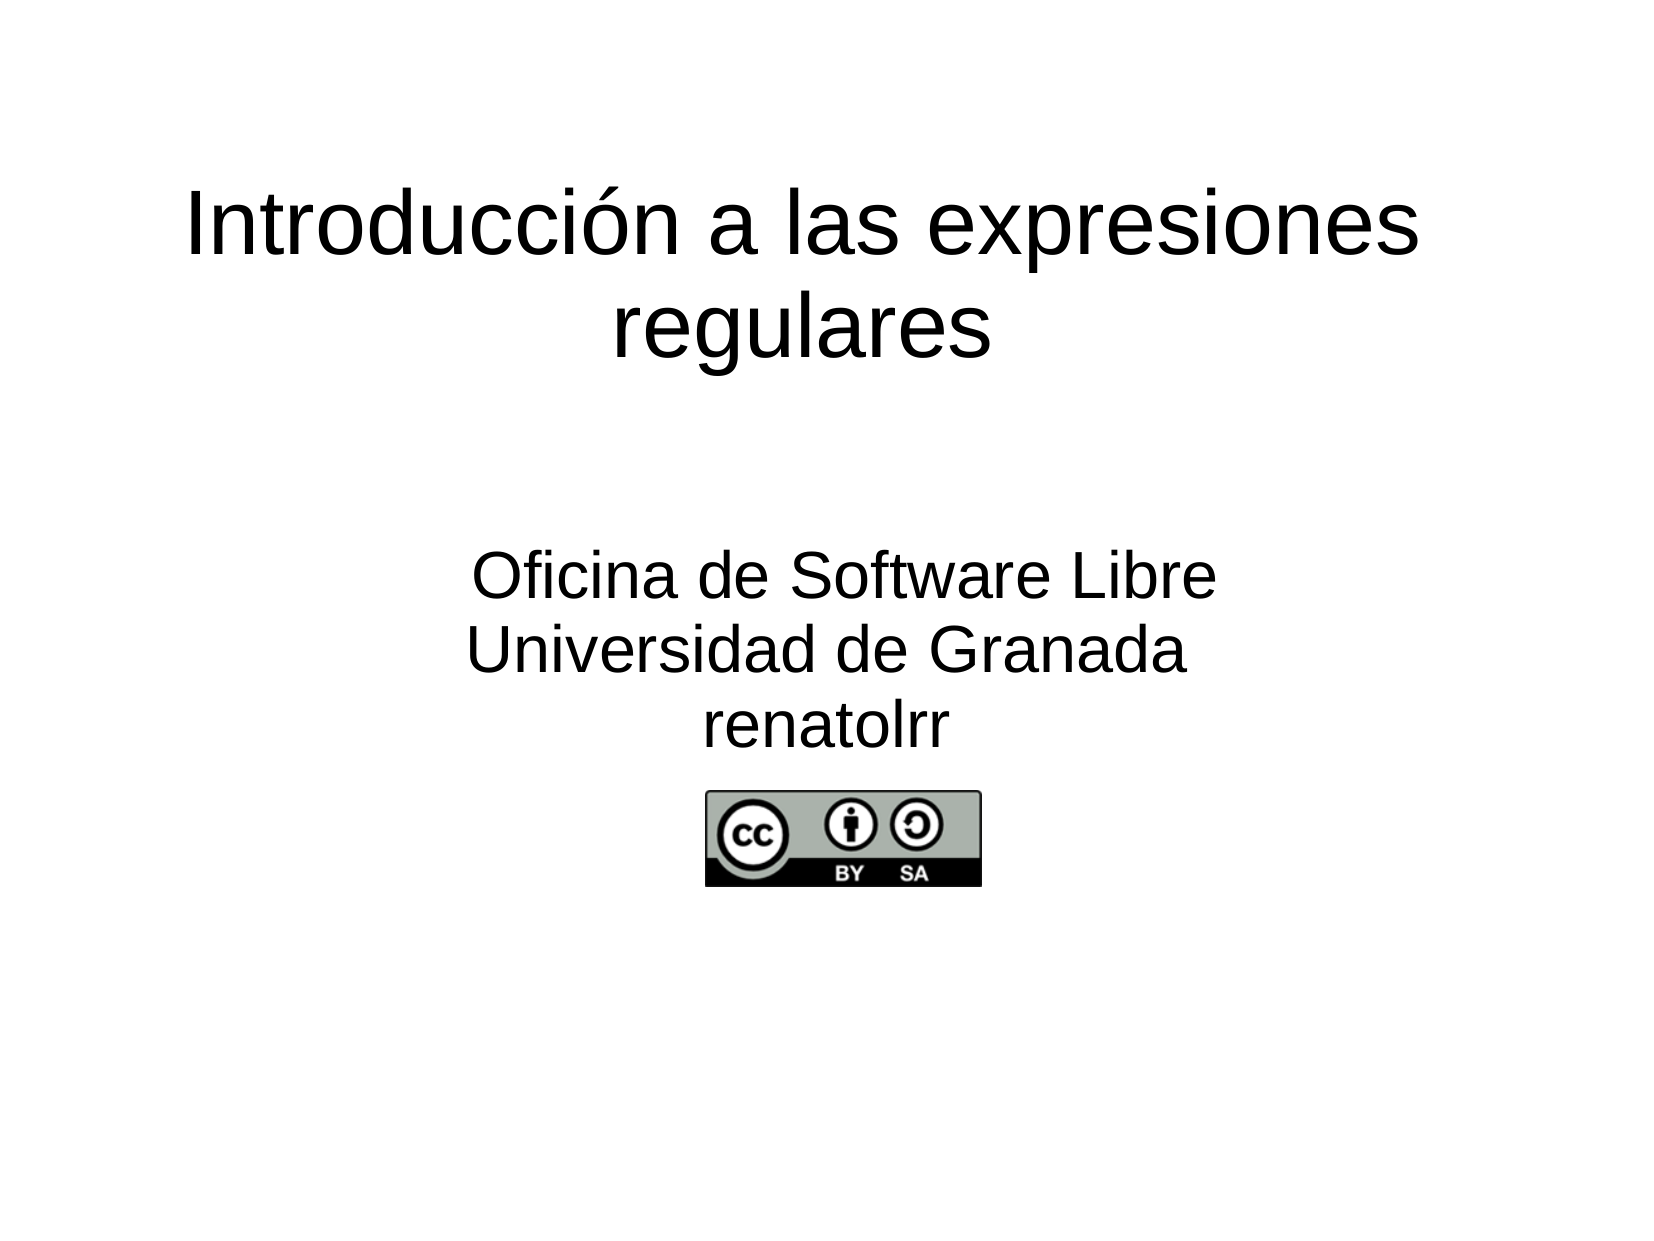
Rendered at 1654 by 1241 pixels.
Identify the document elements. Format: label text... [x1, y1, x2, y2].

subtitle Oficina de Software Libre Universidad de Granada renatolrr [82, 290, 1571, 1010]
title Introducción a las expresiones regulares [59, 170, 1548, 378]
picture [705, 790, 982, 888]
